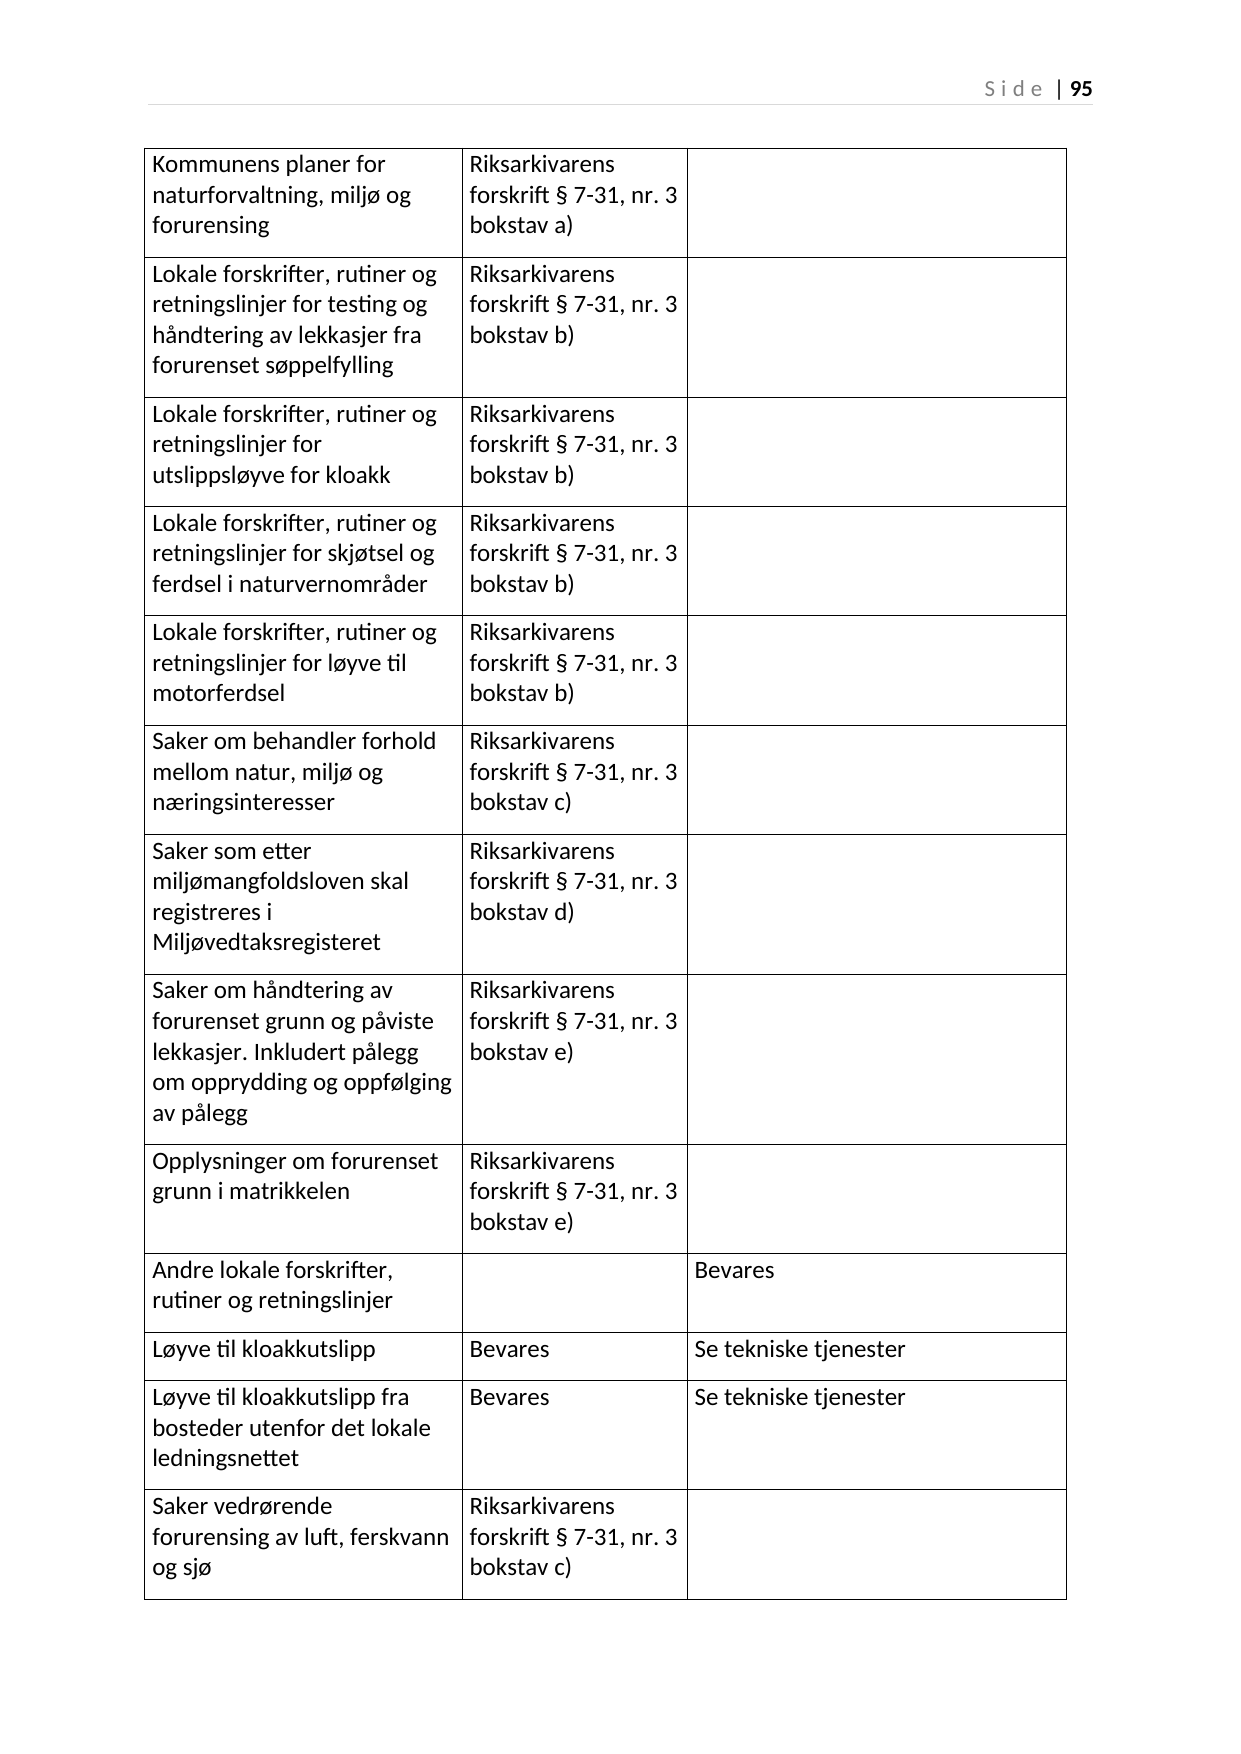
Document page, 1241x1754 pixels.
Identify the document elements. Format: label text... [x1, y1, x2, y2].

table_cell Se tekniske tjenester [688, 1381, 1066, 1489]
table_cell Saker om behandler forhold mellom natur, miljø og næringsinteresser [145, 726, 462, 834]
table_cell [688, 975, 1066, 1144]
table_cell [688, 398, 1066, 506]
table_cell Riksarkivarens forskrift § 7-31, nr. 3 bokstav e) [463, 1145, 687, 1253]
table_cell Kommunens planer for naturforvaltning, miljø og forurensing [145, 149, 462, 257]
table_cell [463, 1254, 687, 1332]
table_cell Saker vedrørende forurensing av luft, ferskvann og sjø [145, 1490, 462, 1599]
table_cell Riksarkivarens forskrift § 7-31, nr. 3 bokstav a) [463, 149, 687, 257]
table_cell [688, 1145, 1066, 1253]
table_cell Løyve til kloakkutslipp [145, 1333, 462, 1380]
table_cell [688, 726, 1066, 834]
table_cell Riksarkivarens forskrift § 7-31, nr. 3 bokstav c) [463, 726, 687, 834]
table_cell [688, 1490, 1066, 1599]
table_cell Saker om håndtering av forurenset grunn og påviste lekkasjer. Inkludert pålegg om opprydding og oppfølging av pålegg [145, 975, 462, 1144]
table_cell [688, 616, 1066, 724]
table_cell [688, 149, 1066, 257]
table_cell Riksarkivarens forskrift § 7-31, nr. 3 bokstav b) [463, 398, 687, 506]
table_cell [688, 258, 1066, 397]
table_cell Opplysninger om forurenset grunn i matrikkelen [145, 1145, 462, 1253]
table_cell Bevares [463, 1333, 687, 1380]
table_cell Riksarkivarens forskrift § 7-31, nr. 3 bokstav b) [463, 616, 687, 724]
table_cell Lokale forskrifter, rutiner og retningslinjer for skjøtsel og ferdsel i naturvernområder [145, 507, 462, 615]
table_cell Riksarkivarens forskrift § 7-31, nr. 3 bokstav b) [463, 507, 687, 615]
table_cell Lokale forskrifter, rutiner og retningslinjer for testing og håndtering av lekkasjer fra forurenset søppelfylling [145, 258, 462, 397]
table_cell [688, 835, 1066, 973]
table_cell Bevares [463, 1381, 687, 1489]
table_cell Andre lokale forskrifter, rutiner og retningslinjer [145, 1254, 462, 1332]
table_cell Se tekniske tjenester [688, 1333, 1066, 1380]
table_cell Riksarkivarens forskrift § 7-31, nr. 3 bokstav d) [463, 835, 687, 973]
table_cell Bevares [688, 1254, 1066, 1332]
table_cell Riksarkivarens forskrift § 7-31, nr. 3 bokstav c) [463, 1490, 687, 1599]
table_cell Riksarkivarens forskrift § 7-31, nr. 3 bokstav e) [463, 975, 687, 1144]
table_cell Riksarkivarens forskrift § 7-31, nr. 3 bokstav b) [463, 258, 687, 397]
table_cell Løyve til kloakkutslipp fra bosteder utenfor det lokale ledningsnettet [145, 1381, 462, 1489]
table_cell Lokale forskrifter, rutiner og retningslinjer for utslippsløyve for kloakk [145, 398, 462, 506]
table_cell Saker som etter miljømangfoldsloven skal registreres i Miljøvedtaksregisteret [145, 835, 462, 973]
table_cell Lokale forskrifter, rutiner og retningslinjer for løyve til motorferdsel [145, 616, 462, 724]
table_cell [688, 507, 1066, 615]
